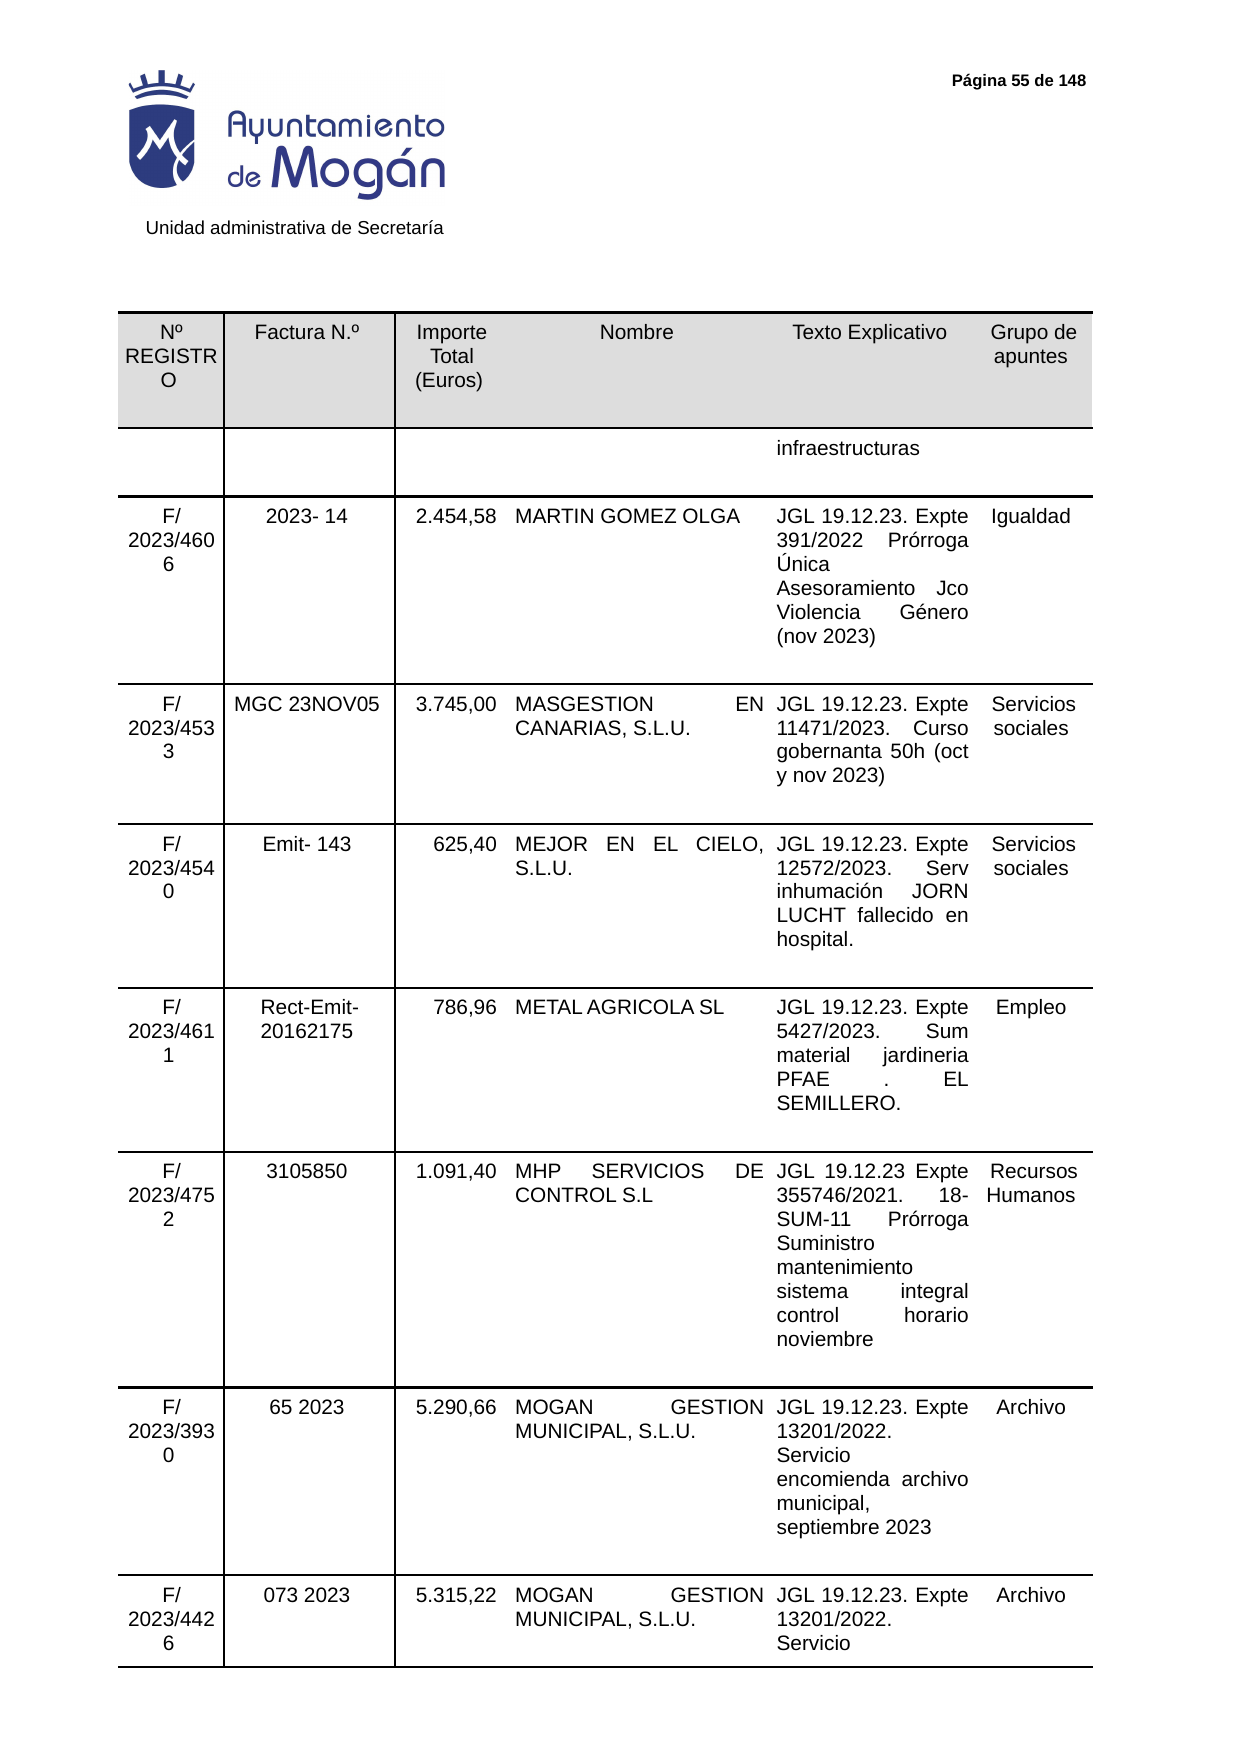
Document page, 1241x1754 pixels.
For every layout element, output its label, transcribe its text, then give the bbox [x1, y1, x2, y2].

table_header Nombre [509, 314, 770, 427]
table_cell MASGESTION EN CANARIAS, S.L.U. [509, 685, 770, 823]
table_cell 3.745,00 [396, 685, 509, 823]
table_cell MHP SERVICIOS DE CONTROL S.L [509, 1153, 770, 1386]
table_cell 2.454,58 [396, 498, 509, 683]
table_cell F/2023/4752 [118, 1153, 223, 1386]
table_cell JGL 19.12.23. Expte 5427/2023. Sum material jardineria PFAE . EL SEMILLERO. [770, 989, 975, 1151]
table_cell F/2023/4426 [118, 1576, 223, 1666]
table_cell [975, 429, 1092, 495]
table_header Nº REGISTRO [118, 314, 223, 427]
table_header Factura N.º [225, 314, 394, 427]
table_cell METAL AGRICOLA SL [509, 989, 770, 1151]
table_cell 3105850 [225, 1153, 394, 1386]
table_cell [509, 429, 770, 495]
table_cell 5.290,66 [396, 1389, 509, 1574]
table_header Grupo de apuntes [975, 314, 1092, 427]
table_cell 2023- 14 [225, 498, 394, 683]
table_cell JGL 19.12.23. Expte 391/2022 Prórroga Única Asesoramiento Jco Violencia Género (nov 2023) [770, 498, 975, 683]
table_cell MEJOR EN EL CIELO, S.L.U. [509, 825, 770, 987]
table_cell 1.091,40 [396, 1153, 509, 1386]
table_cell Emit- 143 [225, 825, 394, 987]
table_cell Igualdad [975, 498, 1092, 683]
table_cell JGL 19.12.23. Expte 13201/2022. Servicio [770, 1576, 975, 1666]
table_cell MOGAN GESTION MUNICIPAL, S.L.U. [509, 1576, 770, 1666]
table_cell infraestructuras [770, 429, 975, 495]
table_cell 073 2023 [225, 1576, 394, 1666]
table_cell 625,40 [396, 825, 509, 987]
table_cell Servicios sociales [975, 825, 1092, 987]
table_cell JGL 19.12.23. Expte 11471/2023. Curso gobernanta 50h (oct y nov 2023) [770, 685, 975, 823]
table_cell MGC 23NOV05 [225, 685, 394, 823]
table_cell F/2023/4611 [118, 989, 223, 1151]
table_cell 5.315,22 [396, 1576, 509, 1666]
table_cell MARTIN GOMEZ OLGA [509, 498, 770, 683]
picture [128, 70, 445, 206]
table_cell 65 2023 [225, 1389, 394, 1574]
table_cell JGL 19.12.23. Expte 12572/2023. Serv inhumación JORN LUCHT fallecido en hospital. [770, 825, 975, 987]
table_header Importe Total (Euros) [396, 314, 509, 427]
table_cell Archivo [975, 1389, 1092, 1574]
table_cell F/2023/4606 [118, 498, 223, 683]
table_cell F/2023/3930 [118, 1389, 223, 1574]
table_cell Recursos Humanos [975, 1153, 1092, 1386]
table_cell Rect-Emit- 20162175 [225, 989, 394, 1151]
table_cell Empleo [975, 989, 1092, 1151]
table_cell JGL 19.12.23 Expte 355746/2021. 18-SUM-11 Prórroga Suministro mantenimiento sistema integral control horario noviembre [770, 1153, 975, 1386]
table_cell F/2023/4533 [118, 685, 223, 823]
table_cell 786,96 [396, 989, 509, 1151]
table_cell F/2023/4540 [118, 825, 223, 987]
table_header Texto Explicativo [770, 314, 975, 427]
table_cell [396, 429, 509, 495]
table_cell Archivo [975, 1576, 1092, 1666]
table_cell [118, 429, 223, 495]
table_cell Servicios sociales [975, 685, 1092, 823]
table_cell [225, 429, 394, 495]
table_cell JGL 19.12.23. Expte 13201/2022. Servicio encomienda archivo municipal, septiembre 2023 [770, 1389, 975, 1574]
table_cell MOGAN GESTION MUNICIPAL, S.L.U. [509, 1389, 770, 1574]
